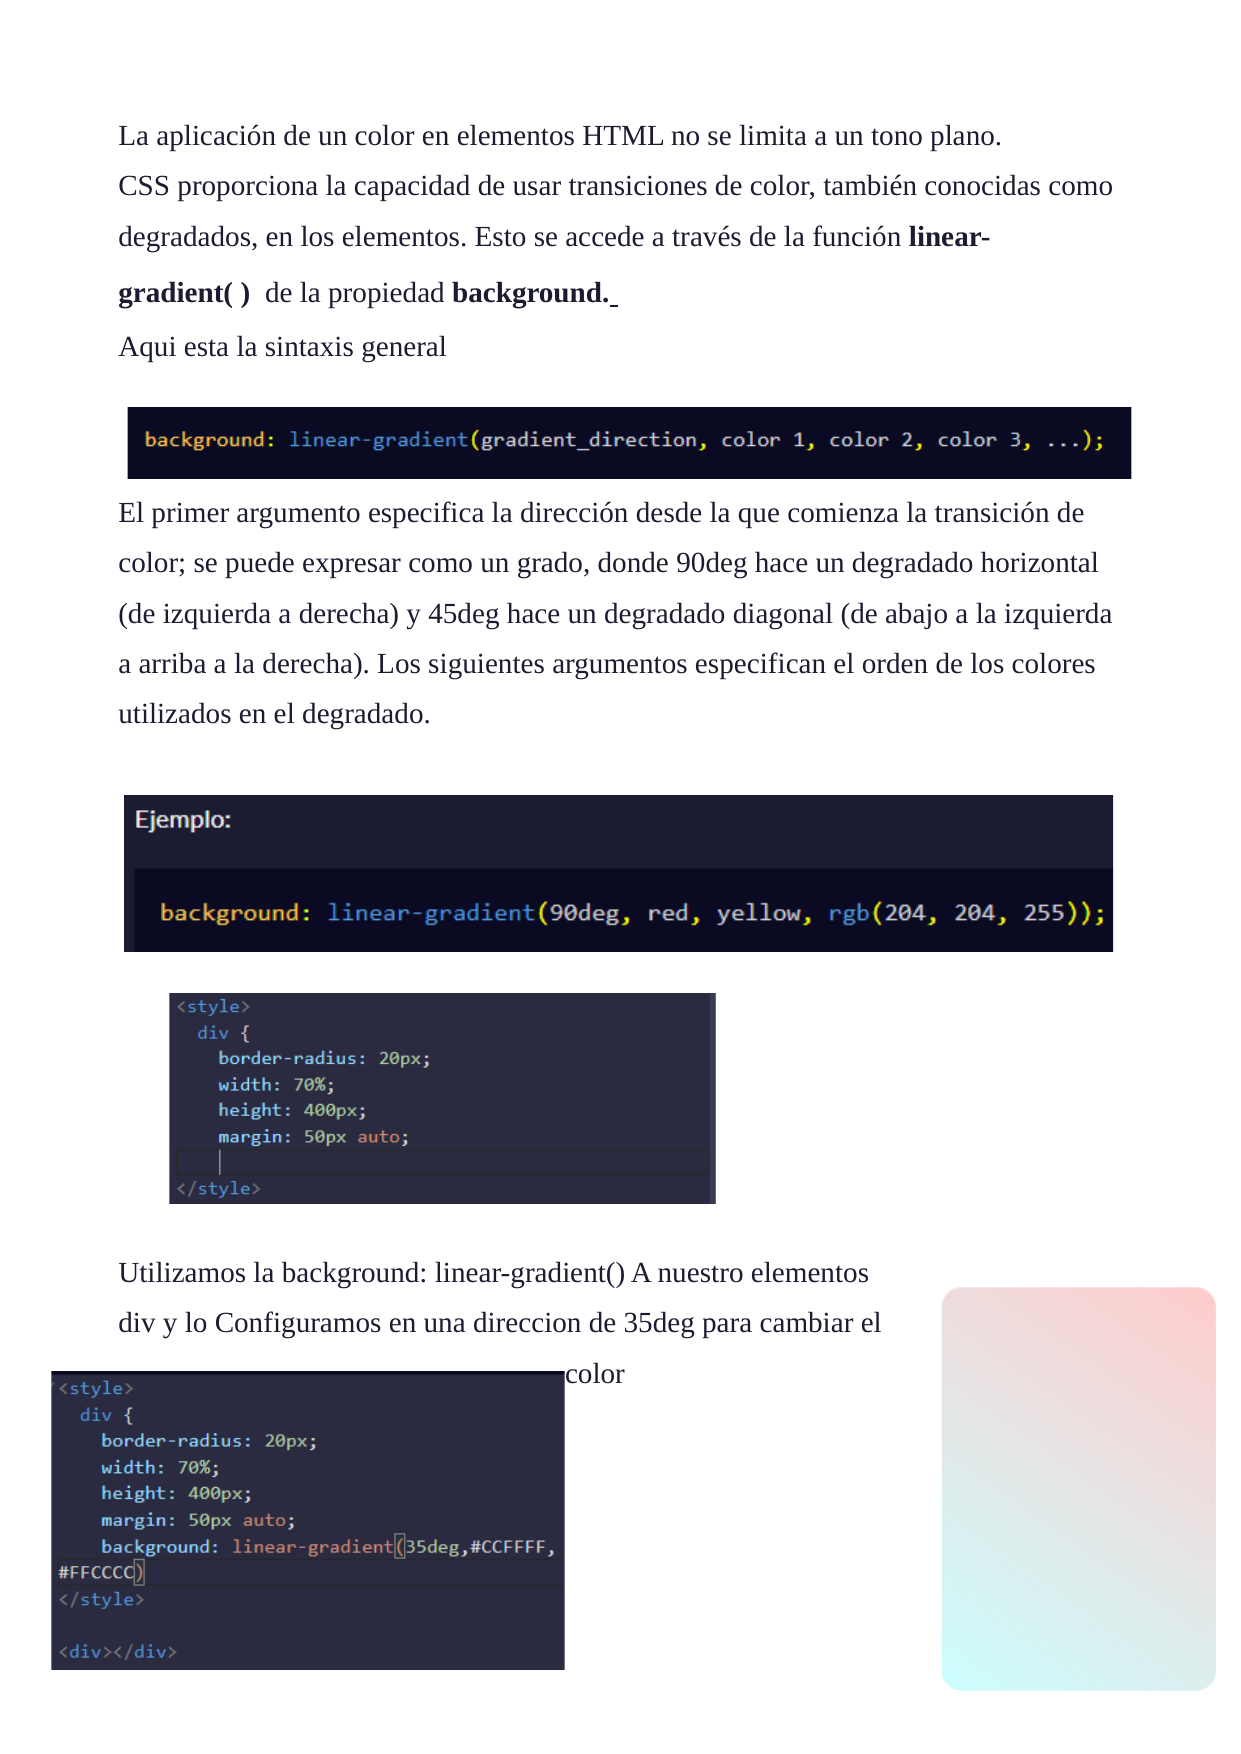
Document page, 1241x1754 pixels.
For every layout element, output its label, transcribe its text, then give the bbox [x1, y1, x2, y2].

text El primer argumento especifica la dirección desde la que comienza la transición de color; se puede expresar como un grado, donde 90deg hace un degradado horizontal (de izquierda a derecha) y 45deg hace un degradado diagonal (de abajo a la izquierda a arriba a la derecha). Los siguientes argumentos especifican el orden de los colores utilizados en el degradado. [118, 379, 1122, 730]
picture [906, 1257, 1235, 1721]
text CSS proporciona la capacidad de usar transiciones de color, también conocidas como degradados, en los elementos. Esto se accede a través de la función linear-gradient( ) de la propiedad background. [118, 168, 1122, 310]
text Utilizamos la background: linear-gradient() A nuestro elementos div y lo Configuramos en una direccion de 35deg para cambiar el color [118, 1255, 1122, 1389]
text Aqui esta la sintaxis general [118, 329, 1122, 362]
picture [51, 1371, 565, 1670]
picture [127, 407, 1132, 479]
picture [124, 795, 1114, 952]
text La aplicación de un color en elementos HTML no se limita a un tono plano. [118, 118, 1122, 152]
picture [169, 993, 996, 1204]
